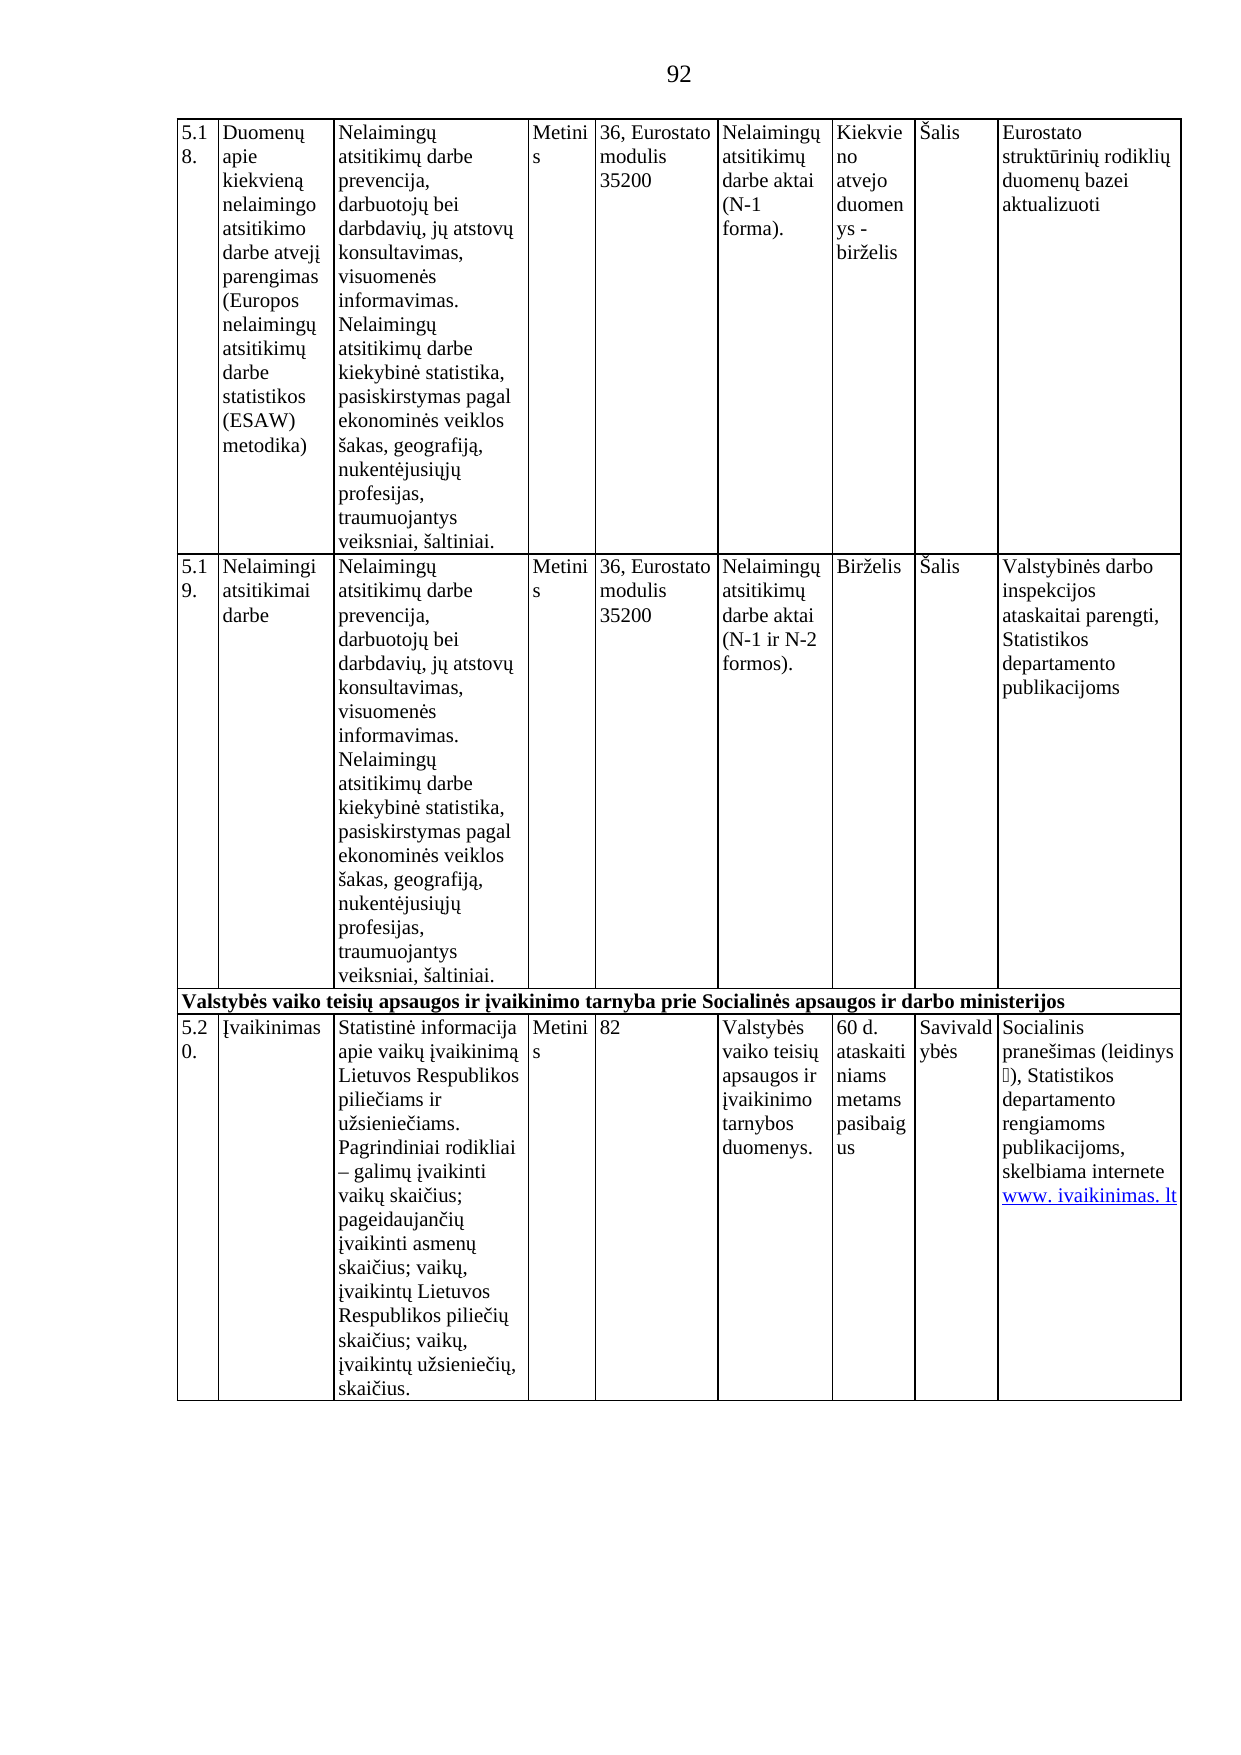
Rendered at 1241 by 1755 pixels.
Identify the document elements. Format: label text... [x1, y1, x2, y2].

table_cell 36, Eurostato modulis 35200 [596, 120, 717, 553]
table_cell Birželis [833, 555, 914, 987]
table_cell 5.19. [178, 555, 218, 987]
table_cell Šalis [916, 120, 997, 553]
table_cell Nelaimingi atsitikimai darbe [219, 555, 333, 987]
table_cell Nelaimingų atsitikimų darbe aktai (N-1 forma). [719, 120, 832, 553]
table_cell 5.20. [178, 1015, 218, 1400]
table_cell Šalis [916, 555, 997, 987]
table_cell Metinis [529, 1015, 595, 1400]
table_cell Nelaimingų atsitikimų darbe aktai (N-1 ir N-2 formos). [719, 555, 832, 987]
table_cell 36, Eurostato modulis 35200 [596, 555, 717, 987]
table_cell Metinis [529, 555, 595, 987]
table_cell 5.18. [178, 120, 218, 553]
table_cell Valstybinės darbo inspekcijos ataskaitai parengti, Statistikos departamento publikacijoms [999, 555, 1180, 987]
table_cell Eurostato struktūrinių rodiklių duomenų bazei aktualizuoti [999, 120, 1180, 553]
table_cell Kiekvieno atvejo duomenys -birželis [833, 120, 914, 553]
table_cell 82 [596, 1015, 717, 1400]
table_cell Įvaikinimas [219, 1015, 333, 1400]
table_cell Savivaldybės [916, 1015, 997, 1400]
table_cell Socialinis pranešimas (leidinys ), Statistikos departamento rengiamoms publikacijoms, skelbiama internete www. ivaikinimas. lt [999, 1015, 1180, 1400]
table_cell 60 d. ataskaitiniams metams pasibaigus [833, 1015, 914, 1400]
table_cell Valstybės vaiko teisių apsaugos ir įvaikinimo tarnybos duomenys. [719, 1015, 832, 1400]
table_cell Metinis [529, 120, 595, 553]
table_cell Duomenų apie kiekvieną nelaimingo atsitikimo darbe atvejį parengimas (Europos nelaimingų atsitikimų darbe statistikos (ESAW) metodika) [219, 120, 333, 553]
